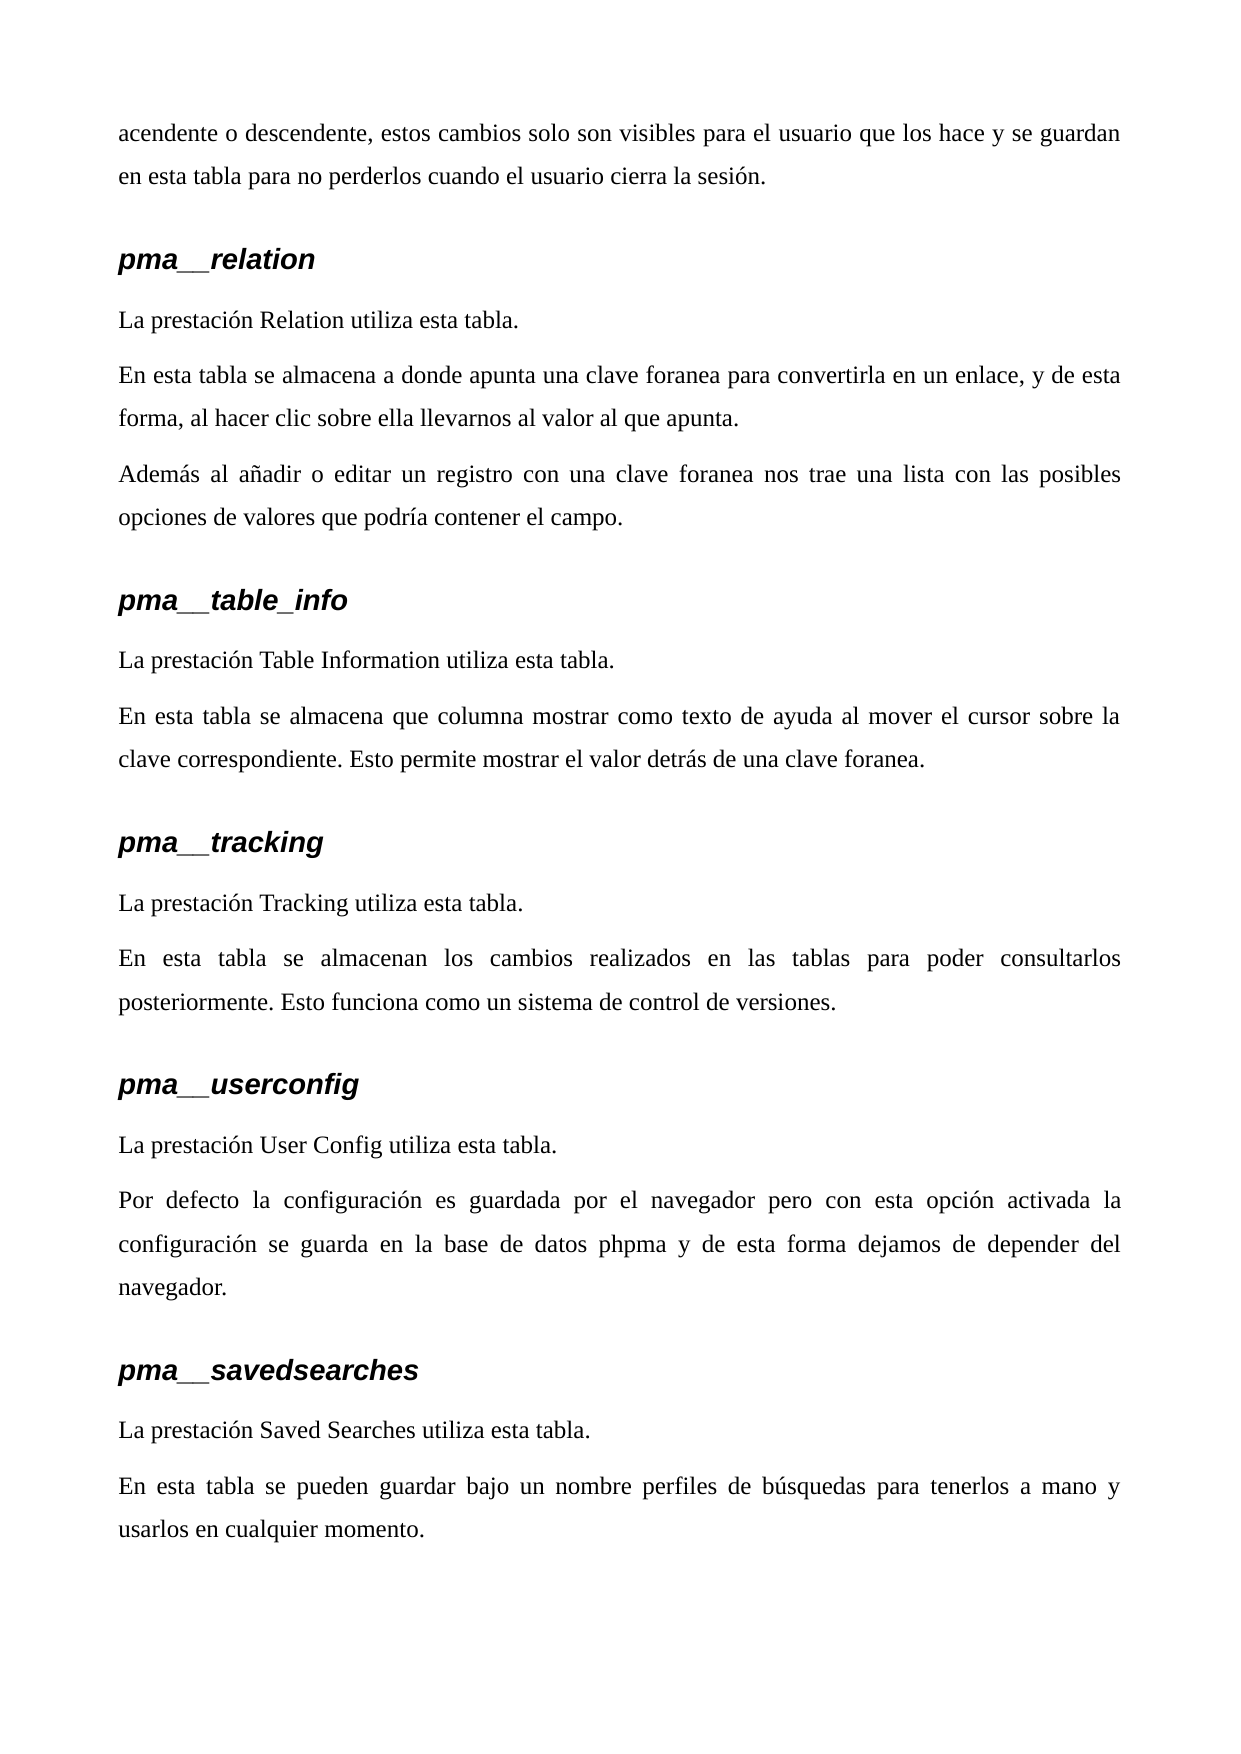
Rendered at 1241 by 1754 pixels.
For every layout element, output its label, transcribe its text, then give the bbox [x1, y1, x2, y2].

text Por defecto la configuración es guardada por el navegador pero con esta opción activada la configuración se guarda en la base de datos phpma y de esta forma dejamos de depender del navegador. [118, 1186, 1122, 1301]
text La prestación Saved Searches utiliza esta tabla. [118, 1415, 1122, 1444]
text La prestación Tracking utiliza esta tabla. [118, 888, 1122, 917]
text La prestación Table Information utiliza esta tabla. [118, 646, 1122, 674]
text acendente o descendente, estos cambios solo son visibles para el usuario que los hace y se guardan en esta tabla para no perderlos cuando el usuario cierra la sesión. [118, 118, 1122, 190]
subtitle pma__savedsearches [118, 1352, 1122, 1386]
text En esta tabla se almacena a donde apunta una clave foranea para convertirla en un enlace, y de esta forma, al hacer clic sobre ella llevarnos al valor al que apunta. [118, 360, 1122, 432]
text En esta tabla se pueden guardar bajo un nombre perfiles de búsquedas para tenerlos a mano y usarlos en cualquier momento. [118, 1471, 1122, 1543]
subtitle pma__userconfig [118, 1067, 1122, 1101]
text En esta tabla se almacena que columna mostrar como texto de ayuda al mover el cursor sobre la clave correspondiente. Esto permite mostrar el valor detrás de una clave foranea. [118, 701, 1122, 773]
text Además al añadir o editar un registro con una clave foranea nos trae una lista con las posibles opciones de valores que podría contener el campo. [118, 459, 1122, 531]
subtitle pma__table_info [118, 583, 1122, 616]
text La prestación User Config utiliza esta tabla. [118, 1130, 1122, 1159]
subtitle pma__relation [118, 242, 1122, 275]
text La prestación Relation utiliza esta tabla. [118, 305, 1122, 333]
subtitle pma__tracking [118, 825, 1122, 858]
text En esta tabla se almacenan los cambios realizados en las tablas para poder consultarlos posteriormente. Esto funciona como un sistema de control de versiones. [118, 943, 1122, 1015]
